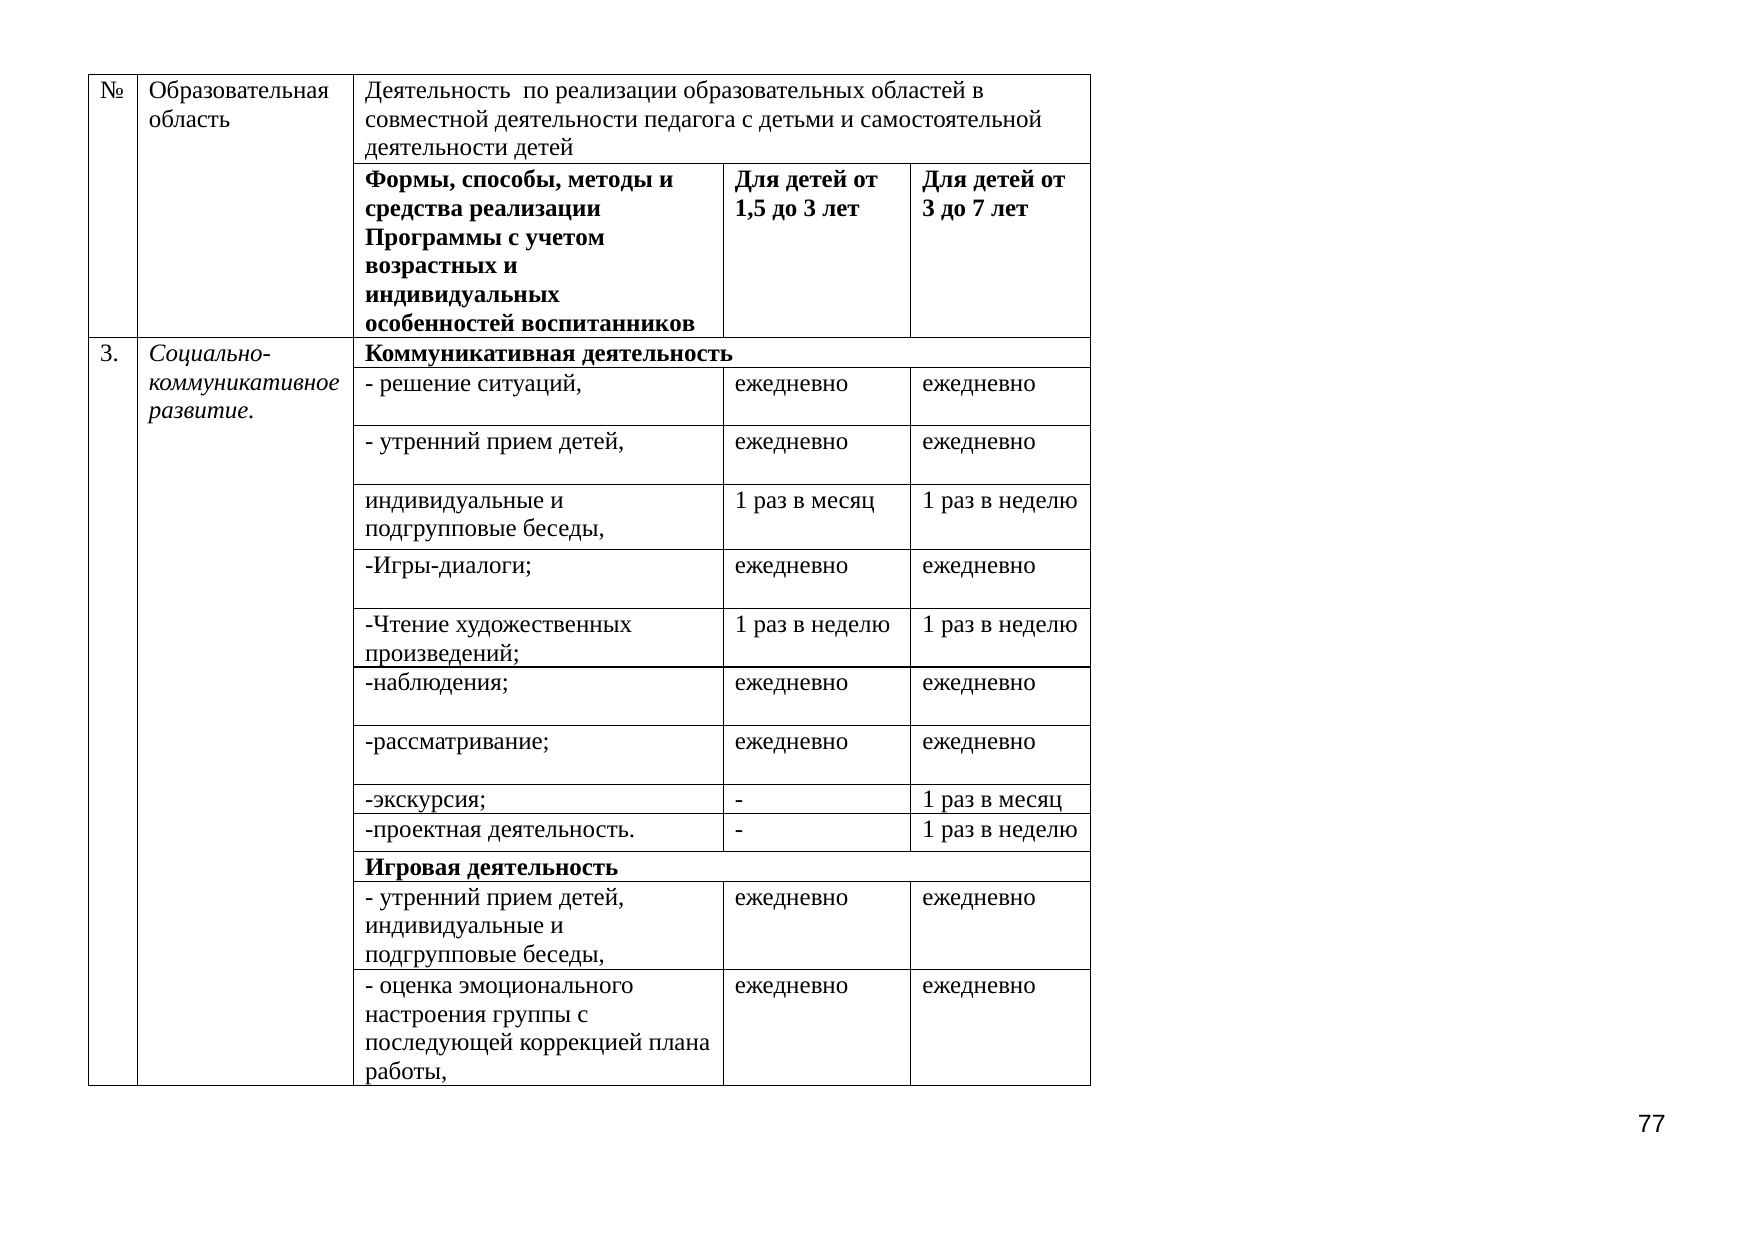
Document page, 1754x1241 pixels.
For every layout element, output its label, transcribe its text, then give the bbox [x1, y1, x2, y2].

table_cell ежедневно [724, 882, 910, 969]
table_cell 1 раз в неделю [911, 485, 1090, 549]
table_cell - утренний прием детей, индивидуальные и подгрупповые беседы, [354, 882, 723, 969]
table_cell - утренний прием детей, [354, 426, 723, 484]
table_cell -экскурсия; [354, 785, 723, 813]
table_cell ежедневно [724, 368, 910, 425]
table_cell ежедневно [724, 970, 910, 1085]
table_cell ежедневно [724, 726, 910, 783]
table_cell ежедневно [911, 368, 1090, 425]
table_cell - оценка эмоционального настроения группы с последующей коррекцией плана работы, [354, 970, 723, 1085]
table_header Деятельность по реализации образовательных областей в совместной деятельности педагога с детьми и самостоятельной деятельности детей [354, 75, 1090, 163]
table_cell Игровая деятельность [354, 852, 1090, 881]
table_cell ежедневно [724, 550, 910, 608]
table_cell ежедневно [911, 726, 1090, 783]
table_cell -Игры-диалоги; [354, 550, 723, 608]
table_cell 1 раз в месяц [911, 785, 1090, 813]
table_cell Социально-коммуникативное развитие. [138, 338, 353, 1085]
table_cell Формы, способы, методы и средства реализации Программы с учетом возрастных и индивидуальных особенностей воспитанников [354, 164, 723, 337]
table_cell Коммуникативная деятельность [354, 338, 1090, 367]
table_cell -Чтение художественных произведений; [354, 609, 723, 666]
table_cell индивидуальные и подгрупповые беседы, [354, 485, 723, 549]
table_cell Для детей от 1,5 до 3 лет [724, 164, 910, 337]
table_cell - [724, 814, 910, 851]
table_cell - [724, 785, 910, 813]
table_cell 1 раз в месяц [724, 485, 910, 549]
table_cell Для детей от 3 до 7 лет [911, 164, 1090, 337]
table_cell ежедневно [911, 882, 1090, 969]
table_cell - решение ситуаций, [354, 368, 723, 425]
table_cell ежедневно [724, 426, 910, 484]
table_header Образовательная область [138, 75, 353, 337]
table_cell ежедневно [911, 550, 1090, 608]
table_cell ежедневно [724, 668, 910, 725]
table_cell -проектная деятельность. [354, 814, 723, 851]
table_cell 1 раз в неделю [724, 609, 910, 666]
table_cell -наблюдения; [354, 668, 723, 725]
table_header № [89, 75, 137, 337]
table_cell ежедневно [911, 426, 1090, 484]
table_cell 1 раз в неделю [911, 814, 1090, 851]
table_cell 3. [89, 338, 137, 1085]
table_cell ежедневно [911, 668, 1090, 725]
table_cell ежедневно [911, 970, 1090, 1085]
table_cell -рассматривание; [354, 726, 723, 783]
table_cell 1 раз в неделю [911, 609, 1090, 666]
